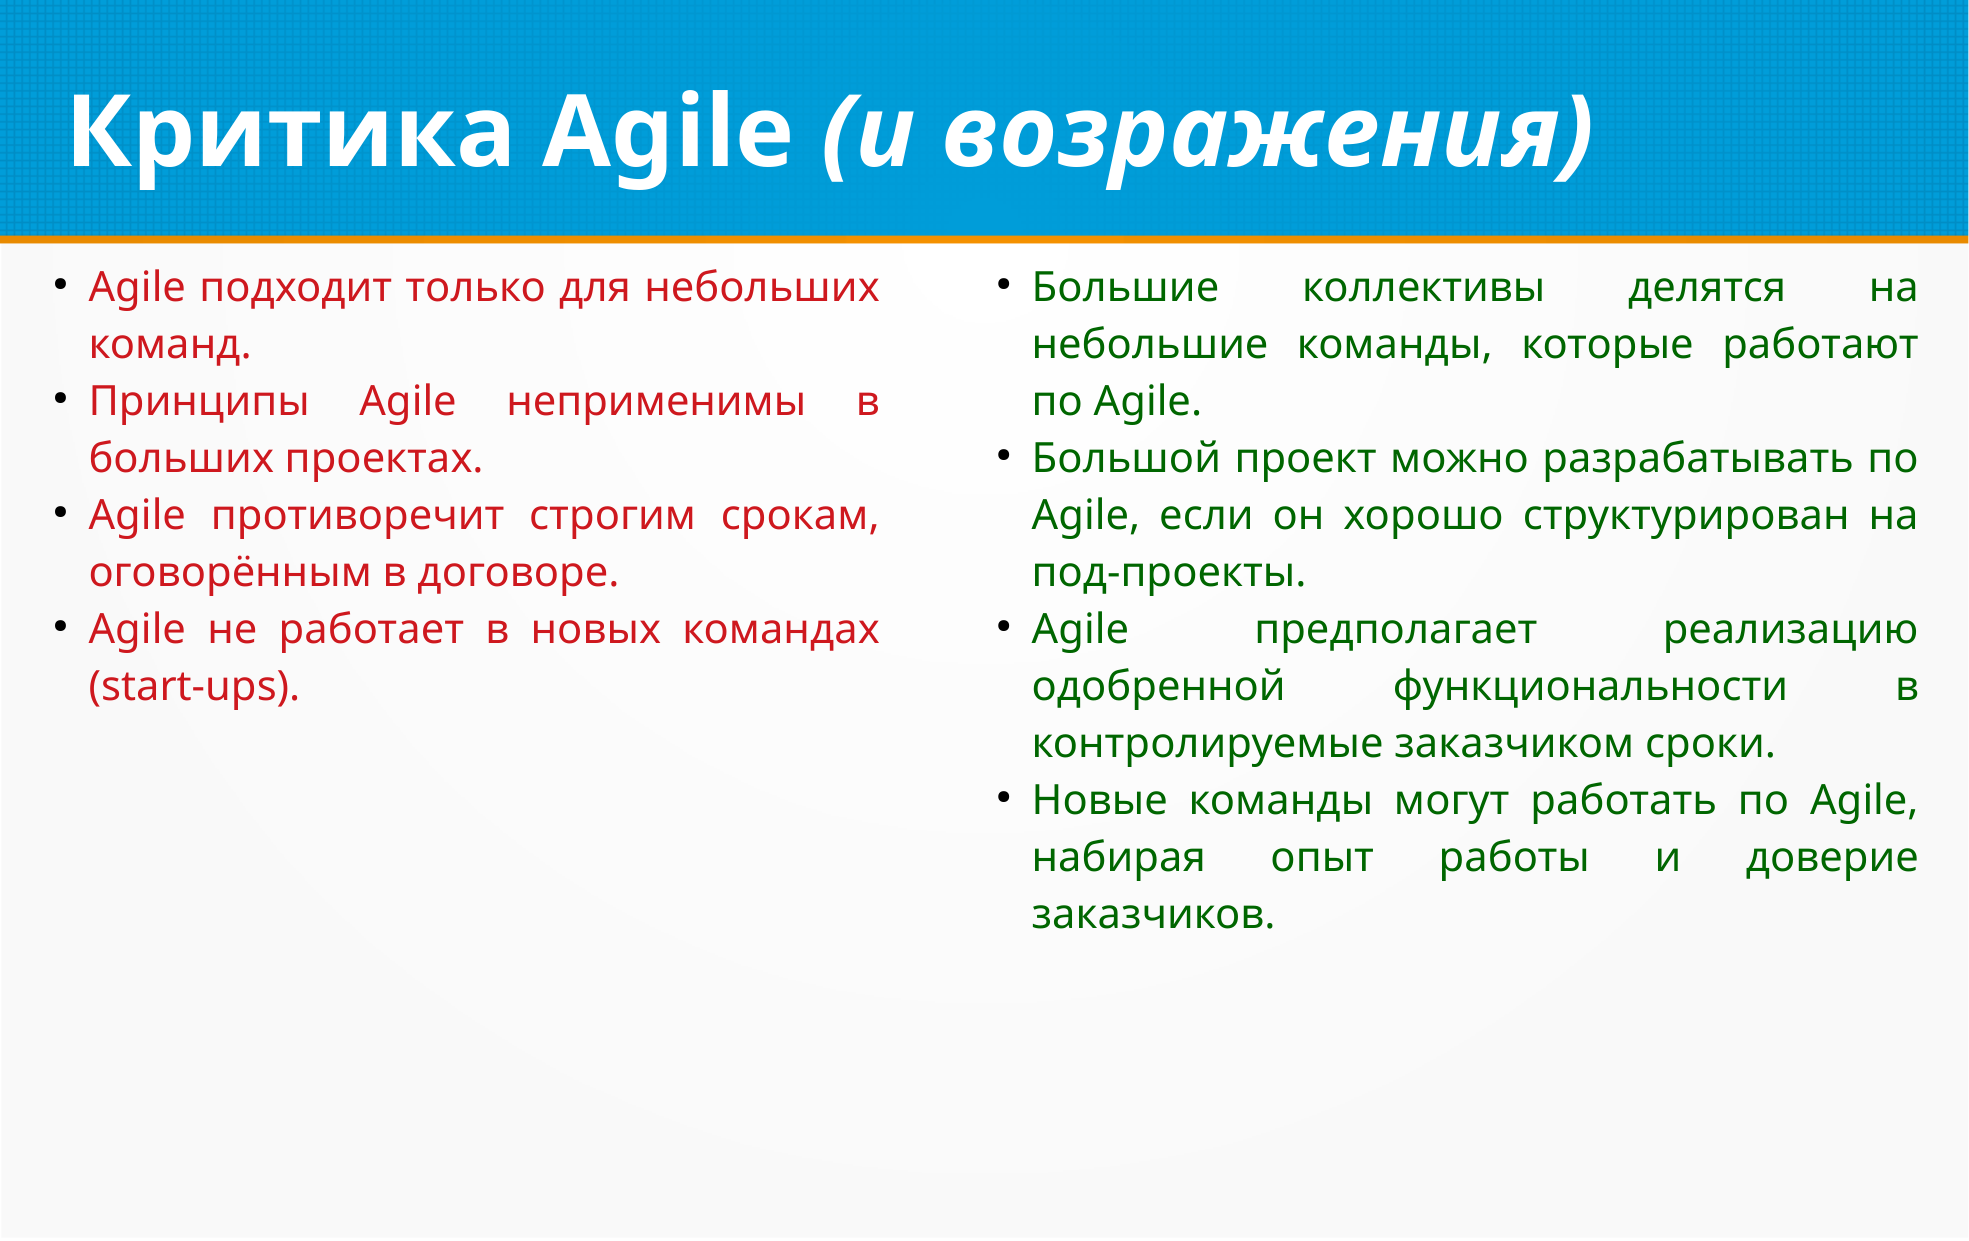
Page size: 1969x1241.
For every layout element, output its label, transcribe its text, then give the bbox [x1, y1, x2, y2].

text_box Большие коллективы делятся на небольшие команды, которые работают по Agile. Большой проект можно разрабатывать по Agile, если он хорошо структурирован на под-проекты. Agile предполагает реализацию одобренной функциональности в контролируемые заказчиком сроки. Новые команды могут работать по Agile, набирая опыт работы и доверие заказчиков. [990, 250, 1925, 1199]
text_box Критика Agile (и возражения) [59, 55, 1902, 200]
picture [0, 236, 1969, 1241]
text_box Agile подходит только для небольших команд. Принципы Agile неприменимы в больших проектах. Agile противоречит строгим срокам, оговорённым в договоре. Agile не работает в новых командах (start-ups). [47, 250, 953, 1199]
